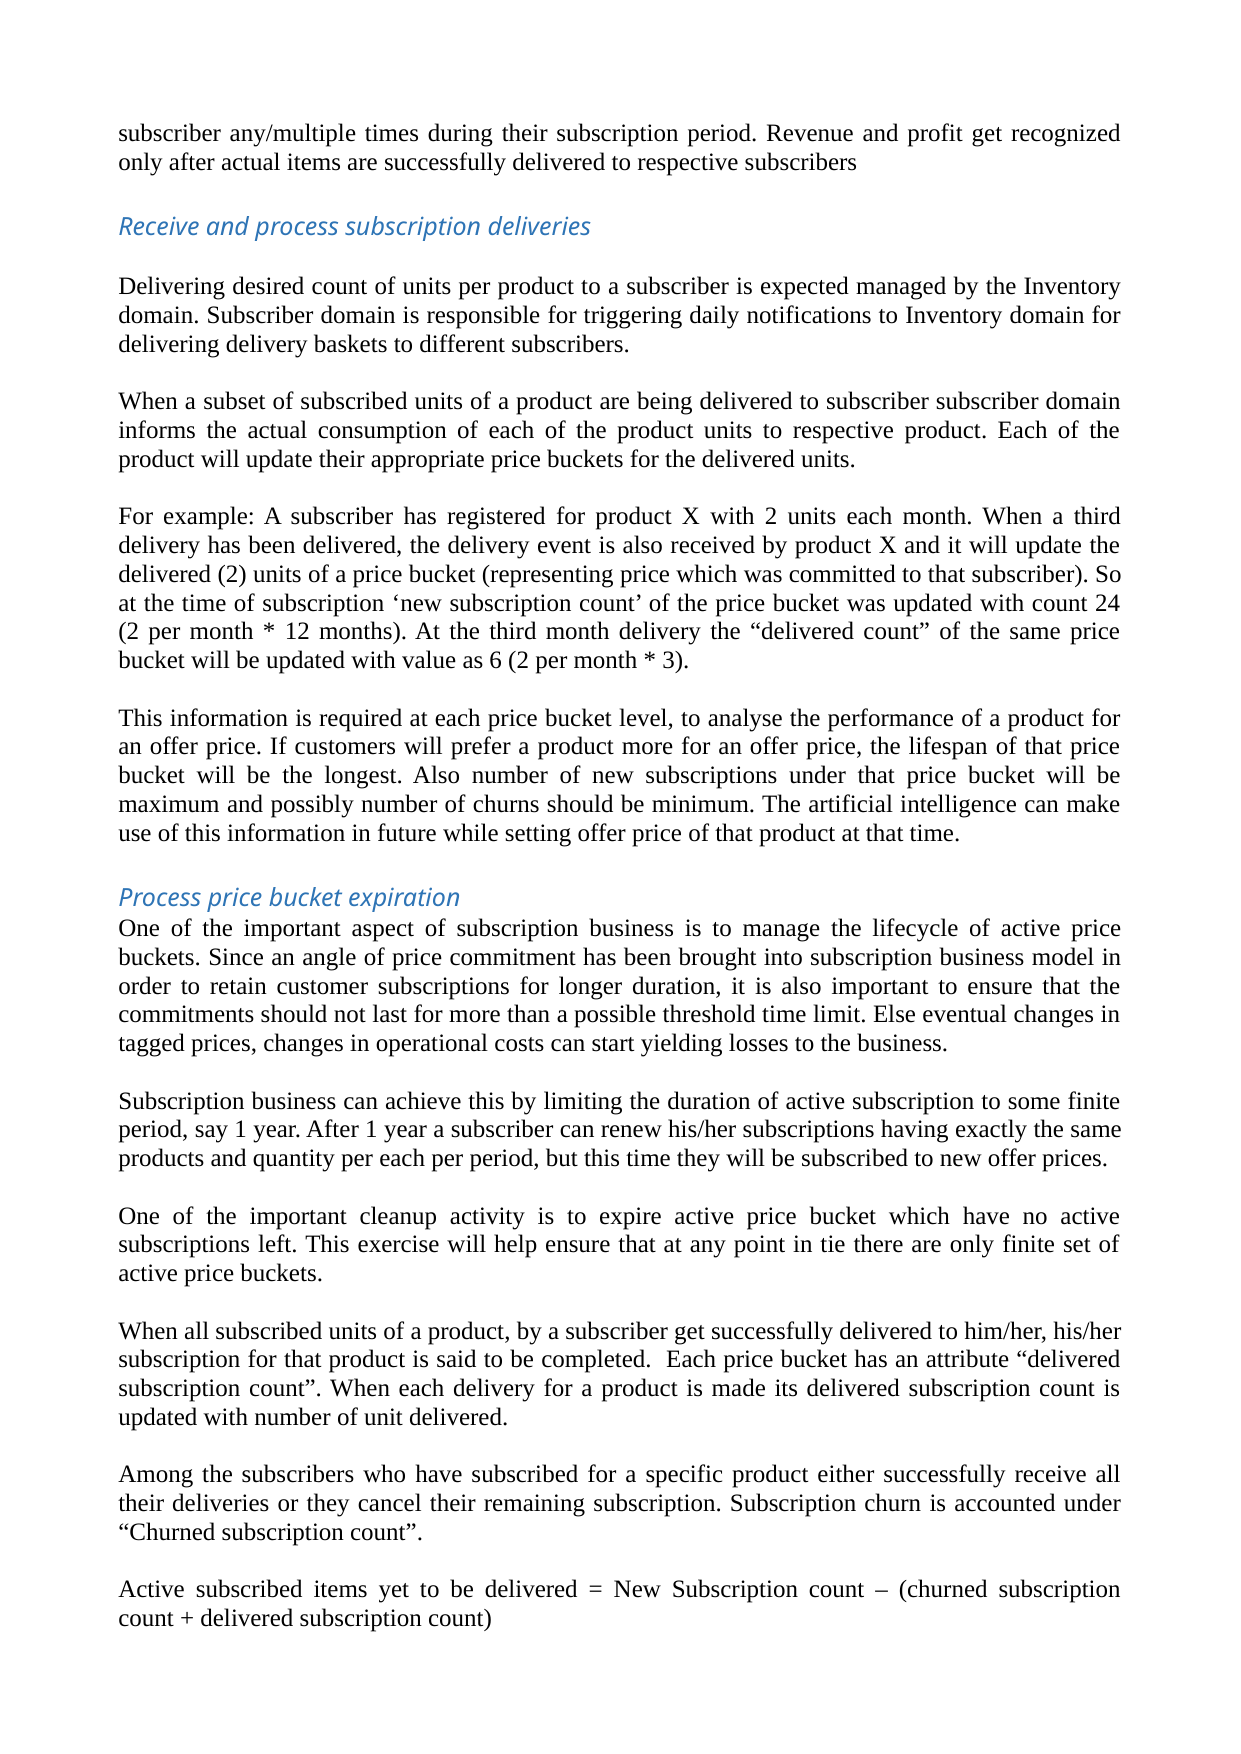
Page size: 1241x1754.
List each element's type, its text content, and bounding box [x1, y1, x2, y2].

text This information is required at each price bucket level, to analyse the performance of a product for an offer price. If customers will prefer a product more for an offer price, the lifespan of that price bucket will be the longest. Also number of new subscriptions under that price bucket will be maximum and possibly number of churns should be minimum. The artificial intelligence can make use of this information in future while setting offer price of that product at that time. [118, 703, 1122, 846]
text One of the important aspect of subscription business is to manage the lifecycle of active price buckets. Since an angle of price commitment has been brought into subscription business model in order to retain customer subscriptions for longer duration, it is also important to ensure that the commitments should not last for more than a possible threshold time limit. Else eventual changes in tagged prices, changes in operational costs can start yielding losses to the business. [118, 913, 1122, 1057]
subtitle Receive and process subscription deliveries [118, 208, 1122, 243]
text When a subset of subscribed units of a product are being delivered to subscriber subscriber domain informs the actual consumption of each of the product units to respective product. Each of the product will update their appropriate price buckets for the delivered units. [118, 386, 1122, 473]
text One of the important cleanup activity is to expire active price bucket which have no active subscriptions left. This exercise will help ensure that at any point in tie there are only finite set of active price buckets. [118, 1201, 1122, 1287]
text Subscription business can achieve this by limiting the duration of active subscription to some finite period, say 1 year. After 1 year a subscriber can renew his/her subscriptions having exactly the same products and quantity per each per period, but this time they will be subscribed to new offer prices. [118, 1086, 1122, 1172]
text When all subscribed units of a product, by a subscriber get successfully delivered to him/her, his/her subscription for that product is said to be completed. Each price bucket has an attribute “delivered subscription count”. When each delivery for a product is made its delivered subscription count is updated with number of unit delivered. [118, 1316, 1122, 1431]
text subscriber any/multiple times during their subscription period. Revenue and profit get recognized only after actual items are successfully delivered to respective subscribers [118, 118, 1122, 176]
text For example: A subscriber has registered for product X with 2 units each month. When a third delivery has been delivered, the delivery event is also received by product X and it will update the delivered (2) units of a price bucket (representing price which was committed to that subscriber). So at the time of subscription ‘new subscription count’ of the price bucket was updated with count 24 (2 per month * 12 months). At the third month delivery the “delivered count” of the same price bucket will be updated with value as 6 (2 per month * 3). [118, 501, 1122, 674]
subtitle Process price bucket expiration [118, 879, 1122, 913]
text Active subscribed items yet to be delivered = New Subscription count – (churned subscription count + delivered subscription count) [118, 1574, 1122, 1632]
text Delivering desired count of units per product to a subscriber is expected managed by the Inventory domain. Subscriber domain is responsible for triggering daily notifications to Inventory domain for delivering delivery baskets to different subscribers. [118, 271, 1122, 358]
text Among the subscribers who have subscribed for a specific product either successfully receive all their deliveries or they cancel their remaining subscription. Subscription churn is accounted under “Churned subscription count”. [118, 1459, 1122, 1546]
